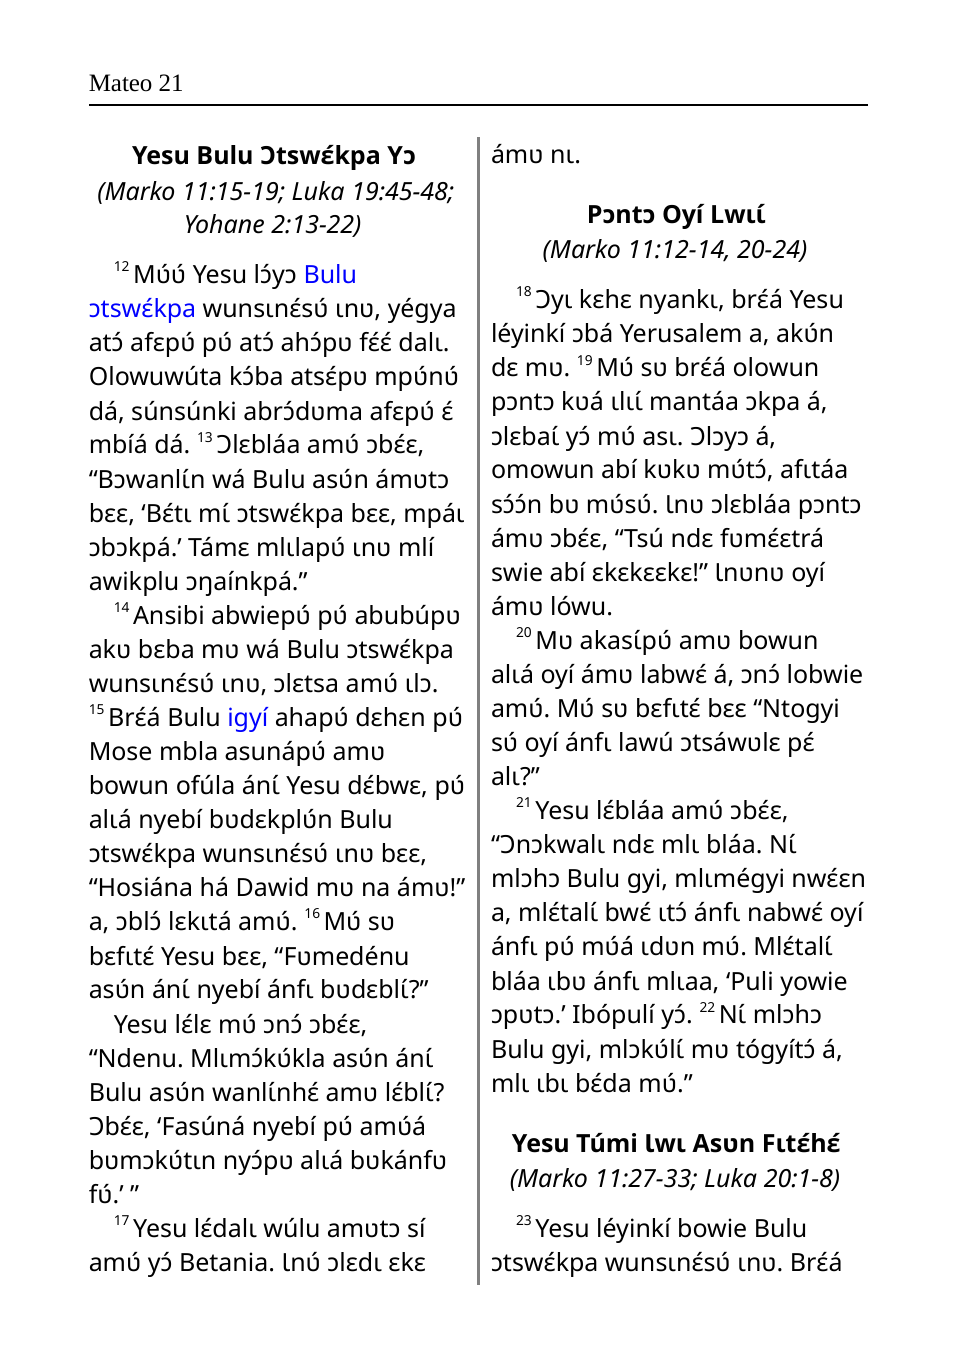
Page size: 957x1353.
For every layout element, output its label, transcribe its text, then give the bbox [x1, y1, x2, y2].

text Yesu lɛ́lɛ mʋ́ ɔnɔ́ ɔbɛ́ɛ, “Ndenu. Mlɩmɔ́kʋ́kla asʋ́n ánɩ́ Bulu asʋ́n wanlɩ́nhɛ́ amʋ lɛ́blɩ́? Ɔbɛ́ɛ, ‘Fasúná nyebí pʋ́ amʋ́á bʋmɔkʋ́tɩn nyɔ́pʋ alɩá bʋkánfʋ fʋ́.’ ” [88, 1006, 466, 1211]
text 12 Mʋ́ʋ́ Yesu lɔ́yɔ Bulu ɔtswɛ́kpa wunsɩnɛ́sʋ́ ɩnʋ, yégya atɔ́ afɛpʋ́ pʋ́ atɔ́ ahɔ́pʋ fɛ́ɛ́ dalɩ. Olowuwúta kɔ́ba atsɛ́pʋ mpʋ́nʋ́ dá, súnsúnki abrɔ́dʋma afɛpʋ́ ɛ́ mbíá dá. 13 Ɔlɛbláa amʋ́ ɔbɛ́ɛ, “Bɔwanlɩ́n wá Bulu asʋ́n ámʋtɔ bɛɛ, ‘Bɛ́tɩ mɩ́ ɔtswɛ́kpa bɛɛ, mpáɩ ɔbɔkpá.’ Támɛ mlɩlapʋ́ ɩnʋ mlí awikplu ɔŋaínkpá.” [88, 257, 466, 597]
text 20 Mʋ akasɩ́pʋ́ amʋ bowun alɩá oyí ámʋ labwɛ́ á, ɔnɔ́ lobwie amʋ́. Mʋ́ sʋ bɛfɩtɛ́ bɛɛ “Ntogyi sʋ́ oyí ánfɩ lawú ɔtsáwʋlɛ pɛ́ alɩ?” [491, 622, 868, 793]
text ámʋ nɩ. [491, 137, 868, 171]
text 21 Yesu lɛ́bláa amʋ́ ɔbɛ́ɛ, “Ɔnɔkwalɩ ndɛ mlɩ bláa. Nɩ́ mlɔhɔ Bulu gyi, mlɩmégyi nwɛ́ɛn a, mlɛ́talɩ́ bwɛ́ ɩtɔ́ ánfɩ nabwɛ́ oyí ánfɩ pʋ́ mʋ́á ɩdʋn mʋ́. Mlɛ́talɩ́ bláa ɩbʋ ánfɩ mlɩaa, ‘Puli yowie ɔpʋtɔ.’ Ibópulí yɔ́. 22 Nɩ́ mlɔhɔ Bulu gyi, mlɔkʋ́lɩ́ mʋ tógyítɔ́ á, mlɩ ɩbɩ bɛ́da mʋ́.” [491, 793, 868, 1099]
text 18 Ɔyɩ kɛhɛ nyankɩ, brɛ́á Yesu léyinkí ɔbá Yerusalem a, akʋ́n dɛ mʋ. 19 Mʋ́ sʋ brɛ́á olowun pɔntɔ kʋá ɩlɩɩ́ mantáa ɔkpa á, ɔlɛbaɩ́ yɔ́ mʋ́ asɩ. Ɔlɔyɔ á, omowun abí kʋkʋ mʋ́tɔ́, afɩtáa sɔ́ɔ́n bʋ mʋ́sʋ́. Ɩnʋ ɔlɛbláa pɔntɔ ámʋ ɔbɛ́ɛ, “Tsú ndɛ fʋmɛ́ɛtrá swie abí ɛkɛkɛɛkɛ!” Ɩnʋnʋ oyí ámʋ lówu. [491, 282, 868, 622]
text Yesu Bulu Ɔtswɛ́kpa Yɔ [90, 138, 465, 172]
text (Marko 11:27-33; Luka 20:1-8) [492, 1159, 867, 1203]
text (Marko 11:12-14, 20-24) [492, 231, 867, 274]
text Pɔntɔ Oyí Lwɩɩ́ [492, 197, 867, 231]
text 17 Yesu lɛ́dalɩ wúlu amʋtɔ sí amʋ́ yɔ́ Betania. Ɩnʋ́ ɔlɛdɩ ɛkɛ [88, 1211, 466, 1279]
text (Marko 11:15-19; Luka 19:45-48; Yohane 2:13-22) [90, 172, 465, 249]
text Yesu Túmi Ɩwɩ Asʋn Fɩtɛ́hɛ́ [492, 1125, 867, 1159]
text 23 Yesu léyinkí bowie Bulu ɔtswɛ́kpa wunsɩnɛ́sʋ́ ɩnʋ. Brɛ́á [491, 1210, 868, 1278]
text 14 Ansibi abwiepʋ́ pʋ́ abubúpʋ akʋ bɛba mʋ wá Bulu ɔtswɛ́kpa wunsɩnɛ́sʋ́ ɩnʋ, ɔlɛtsa amʋ́ ɩlɔ. 15 Brɛ́á Bulu igyí ahapʋ́ dɛhɛn pʋ́ Mose mbla asunápʋ́ amʋ bowun ofúla ánɩ́ Yesu dɛ́bwɛ, pʋ́ alɩá nyebí bʋdɛkplʋ́n Bulu ɔtswɛ́kpa wunsɩnɛ́sʋ́ ɩnʋ bɛɛ, “Hosiána há Dawid mʋ na ámʋ!” a, ɔblɔ́ lɛkɩtá amʋ́. 16 Mʋ́ sʋ bɛfɩtɛ́ Yesu bɛɛ, “Fʋmedénu asʋ́n ánɩ́ nyebí ánfɩ bʋdɛblɩ́?” [88, 597, 466, 1006]
